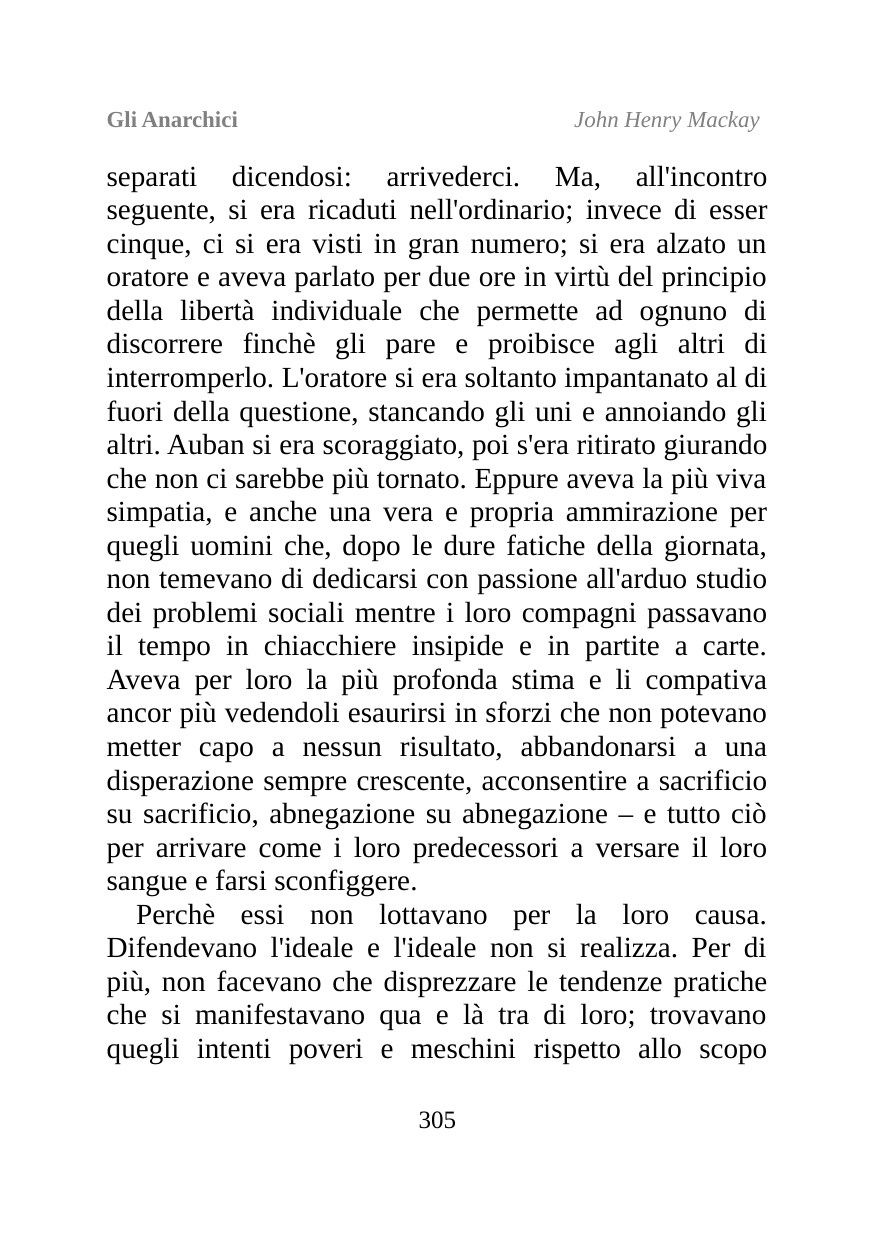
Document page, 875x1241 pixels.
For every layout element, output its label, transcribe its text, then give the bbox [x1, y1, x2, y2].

text Perchè essi non lottavano per la loro causa. Difendevano l'ideale e l'ideale non si realizza. Per di più, non facevano che disprezzare le tendenze pratiche che si manifestavano qua e là tra di loro; trovavano quegli intenti poveri e meschini rispetto allo scopo [106, 897, 768, 1064]
text separati dicendosi: arrivederci. Ma, all'incontro seguente, si era ricaduti nell'ordinario; invece di esser cinque, ci si era visti in gran numero; si era alzato un oratore e aveva parlato per due ore in virtù del principio della libertà individuale che permette ad ognuno di discorrere finchè gli pare e proibisce agli altri di interromperlo. L'oratore si era soltanto impantanato al di fuori della questione, stancando gli uni e annoiando gli altri. Auban si era scoraggiato, poi s'era ritirato giurando che non ci sarebbe più tornato. Eppure aveva la più viva simpatia, e anche una vera e propria ammirazione per quegli uomini che, dopo le dure fatiche della giornata, non temevano di dedicarsi con passione all'arduo studio dei problemi sociali mentre i loro compagni passavano il tempo in chiacchiere insipide e in partite a carte. Aveva per loro la più profonda stima e li compativa ancor più vedendoli esaurirsi in sforzi che non potevano metter capo a nessun risultato, abbandonarsi a una disperazione sempre crescente, acconsentire a sacrificio su sacrificio, abnegazione su abnegazione – e tutto ciò per arrivare come i loro predecessori a versare il loro sangue e farsi sconfiggere. [106, 159, 768, 897]
